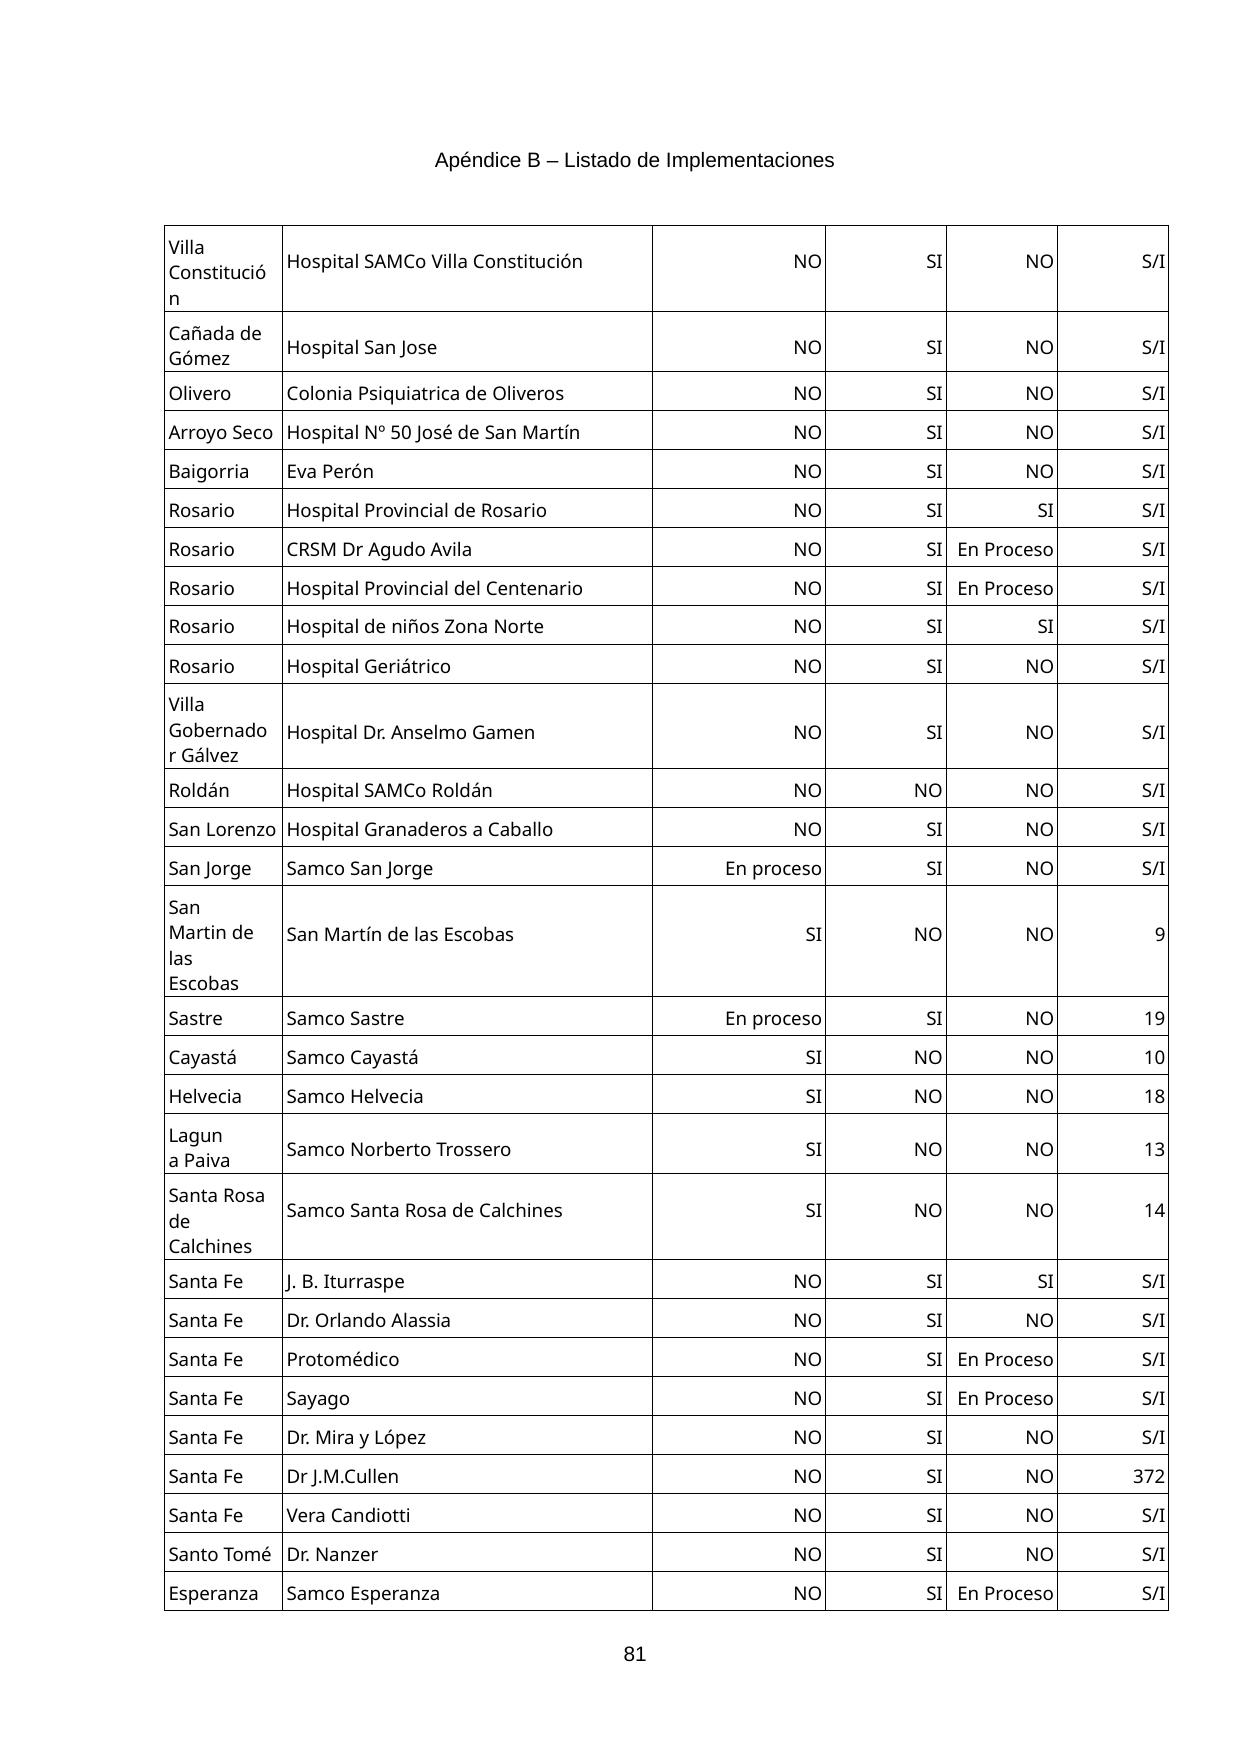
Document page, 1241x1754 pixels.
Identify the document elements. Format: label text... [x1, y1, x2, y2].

table_cell S/I [1058, 567, 1168, 605]
table_cell SI [947, 606, 1057, 644]
table_cell NO [826, 886, 946, 996]
table_cell 372 [1058, 1455, 1168, 1493]
table_cell CRSM Dr Agudo Avila [283, 528, 652, 566]
table_cell Baigorria [165, 450, 282, 488]
table_cell SI [826, 372, 946, 410]
table_cell SI [826, 847, 946, 885]
table_cell Rosario [165, 528, 282, 566]
table_cell NO [947, 1174, 1057, 1259]
table_cell Santa Fe [165, 1299, 282, 1337]
table_cell 19 [1058, 997, 1168, 1035]
table_cell S/I [1058, 1260, 1168, 1298]
table_cell Hospital Geriátrico [283, 645, 652, 682]
table_cell Santa Fe [165, 1377, 282, 1415]
table_cell En Proceso [947, 1572, 1057, 1610]
table_header Hospital SAMCo Villa Constitución [283, 226, 652, 311]
table_cell Samco Esperanza [283, 1572, 652, 1610]
table_cell Villa Gobernador Gálvez [165, 684, 282, 768]
table_cell SI [826, 606, 946, 644]
table_cell NO [653, 1299, 825, 1337]
table_cell NO [947, 1494, 1057, 1532]
table_cell NO [653, 489, 825, 527]
table_cell 9 [1058, 886, 1168, 996]
table_cell NO [826, 1174, 946, 1259]
table_cell SI [653, 1075, 825, 1113]
table_cell NO [826, 1036, 946, 1074]
table_cell En Proceso [947, 1377, 1057, 1415]
table_cell 14 [1058, 1174, 1168, 1259]
table_cell SI [826, 411, 946, 449]
table_cell S/I [1058, 1299, 1168, 1337]
table_cell S/I [1058, 1572, 1168, 1610]
table_cell SI [826, 1416, 946, 1454]
table_cell NO [653, 606, 825, 644]
table_cell Santa Fe [165, 1260, 282, 1298]
table_cell NO [826, 1075, 946, 1113]
table_cell S/I [1058, 769, 1168, 807]
table_cell S/I [1058, 372, 1168, 410]
table_cell Hospital San Jose [283, 312, 652, 371]
table_cell SI [826, 997, 946, 1035]
table_cell NO [947, 645, 1057, 682]
table_cell Dr. Orlando Alassia [283, 1299, 652, 1337]
table_cell Hospital Provincial del Centenario [283, 567, 652, 605]
table_cell SI [826, 1494, 946, 1532]
table_cell SI [826, 450, 946, 488]
table_cell SI [947, 489, 1057, 527]
table_cell Samco Helvecia [283, 1075, 652, 1113]
table_cell San Jorge [165, 847, 282, 885]
table_cell Eva Perón [283, 450, 652, 488]
table_cell NO [653, 528, 825, 566]
table_cell SI [826, 1455, 946, 1493]
table_cell S/I [1058, 489, 1168, 527]
table_cell S/I [1058, 411, 1168, 449]
table_cell En Proceso [947, 1338, 1057, 1376]
table_cell Santa Rosa de Calchines [165, 1174, 282, 1259]
table_cell Esperanza [165, 1572, 282, 1610]
table_cell Hospital SAMCo Roldán [283, 769, 652, 807]
table_cell Hospital Granaderos a Caballo [283, 808, 652, 846]
table_cell San Martín de las Escobas [283, 886, 652, 996]
table_cell Rosario [165, 567, 282, 605]
table_cell NO [947, 1455, 1057, 1493]
table_cell En proceso [653, 997, 825, 1035]
table_cell Arroyo Seco [165, 411, 282, 449]
table_cell NO [947, 450, 1057, 488]
table_cell SI [826, 1572, 946, 1610]
table_cell SI [653, 1174, 825, 1259]
table_cell Dr. Nanzer [283, 1533, 652, 1571]
table_cell NO [947, 372, 1057, 410]
table_cell NO [947, 1533, 1057, 1571]
table_cell Helvecia [165, 1075, 282, 1113]
table_cell NO [653, 808, 825, 846]
table_cell S/I [1058, 606, 1168, 644]
table_cell SI [826, 684, 946, 768]
table_cell En Proceso [947, 528, 1057, 566]
table_header NO [947, 226, 1057, 311]
table_cell Hospital Dr. Anselmo Gamen [283, 684, 652, 768]
table_cell NO [653, 411, 825, 449]
table_cell Hospital Provincial de Rosario [283, 489, 652, 527]
table_cell SI [826, 1299, 946, 1337]
table_cell NO [947, 411, 1057, 449]
table_header Villa Constitución [165, 226, 282, 311]
table_cell Samco San Jorge [283, 847, 652, 885]
table_cell SI [826, 312, 946, 371]
table_cell NO [653, 684, 825, 768]
table_cell NO [947, 684, 1057, 768]
table_cell S/I [1058, 528, 1168, 566]
table_cell Samco Norberto Trossero [283, 1114, 652, 1173]
table_cell San Lorenzo [165, 808, 282, 846]
table_cell Protomédico [283, 1338, 652, 1376]
table_cell Hospital de niños Zona Norte [283, 606, 652, 644]
table_cell NO [947, 886, 1057, 996]
table_cell Santa Fe [165, 1455, 282, 1493]
table_cell NO [653, 567, 825, 605]
table_cell SI [826, 645, 946, 682]
table_cell NO [653, 1416, 825, 1454]
table_cell S/I [1058, 808, 1168, 846]
table_cell 18 [1058, 1075, 1168, 1113]
table_cell NO [947, 312, 1057, 371]
table_cell S/I [1058, 645, 1168, 682]
table_cell Hospital Nº 50 José de San Martín [283, 411, 652, 449]
table_cell S/I [1058, 1416, 1168, 1454]
table_cell En Proceso [947, 567, 1057, 605]
table_cell 10 [1058, 1036, 1168, 1074]
table_cell 13 [1058, 1114, 1168, 1173]
table_cell S/I [1058, 1533, 1168, 1571]
table_cell NO [653, 1377, 825, 1415]
table_cell Samco Cayastá [283, 1036, 652, 1074]
table_cell NO [947, 1416, 1057, 1454]
table_cell SI [947, 1260, 1057, 1298]
table_cell SI [653, 1036, 825, 1074]
table_cell NO [947, 1299, 1057, 1337]
table_cell NO [653, 312, 825, 371]
table_cell Samco Sastre [283, 997, 652, 1035]
table_cell S/I [1058, 847, 1168, 885]
table_cell NO [653, 645, 825, 682]
table_cell Santa Fe [165, 1494, 282, 1532]
table_cell SI [826, 1260, 946, 1298]
table_cell San Martin de las Escobas [165, 886, 282, 996]
table_cell NO [653, 769, 825, 807]
table_cell Santa Fe [165, 1338, 282, 1376]
table_cell NO [653, 372, 825, 410]
table_cell Laguna Paiva [165, 1114, 282, 1173]
table_cell NO [653, 1494, 825, 1532]
table_cell NO [947, 1075, 1057, 1113]
table_cell Samco Santa Rosa de Calchines [283, 1174, 652, 1259]
table_cell Olivero [165, 372, 282, 410]
table_cell NO [947, 769, 1057, 807]
table_cell Santo Tomé [165, 1533, 282, 1571]
table_cell SI [826, 567, 946, 605]
table_cell NO [653, 1572, 825, 1610]
table_cell S/I [1058, 1338, 1168, 1376]
table_cell S/I [1058, 1377, 1168, 1415]
table_cell SI [826, 528, 946, 566]
table_cell SI [826, 1338, 946, 1376]
table_cell NO [653, 1338, 825, 1376]
table_cell NO [653, 1533, 825, 1571]
table_cell NO [826, 769, 946, 807]
table_cell J. B. Iturraspe [283, 1260, 652, 1298]
table_cell NO [947, 997, 1057, 1035]
table_cell SI [826, 808, 946, 846]
table_cell SI [653, 886, 825, 996]
table_cell Roldán [165, 769, 282, 807]
table_cell Vera Candiotti [283, 1494, 652, 1532]
table_cell Rosario [165, 606, 282, 644]
table_cell SI [653, 1114, 825, 1173]
table_cell Rosario [165, 645, 282, 682]
table_cell En proceso [653, 847, 825, 885]
table_cell S/I [1058, 450, 1168, 488]
table_cell S/I [1058, 684, 1168, 768]
table_cell NO [653, 450, 825, 488]
table_cell Sayago [283, 1377, 652, 1415]
table_cell Cayastá [165, 1036, 282, 1074]
table_header SI [826, 226, 946, 311]
table_cell NO [947, 1114, 1057, 1173]
table_cell Dr J.M.Cullen [283, 1455, 652, 1493]
table_cell Dr. Mira y López [283, 1416, 652, 1454]
table_cell SI [826, 1533, 946, 1571]
table_cell NO [653, 1260, 825, 1298]
table_cell SI [826, 489, 946, 527]
table_cell Rosario [165, 489, 282, 527]
table_cell NO [826, 1114, 946, 1173]
table_cell Colonia Psiquiatrica de Oliveros [283, 372, 652, 410]
table_cell Sastre [165, 997, 282, 1035]
table_cell S/I [1058, 312, 1168, 371]
table_cell SI [826, 1377, 946, 1415]
table_cell NO [947, 847, 1057, 885]
table_cell Santa Fe [165, 1416, 282, 1454]
table_cell Cañada de Gómez [165, 312, 282, 371]
table_header S/I [1058, 226, 1168, 311]
table_cell NO [947, 808, 1057, 846]
table_cell S/I [1058, 1494, 1168, 1532]
table_header NO [653, 226, 825, 311]
table_cell NO [653, 1455, 825, 1493]
table_cell NO [947, 1036, 1057, 1074]
